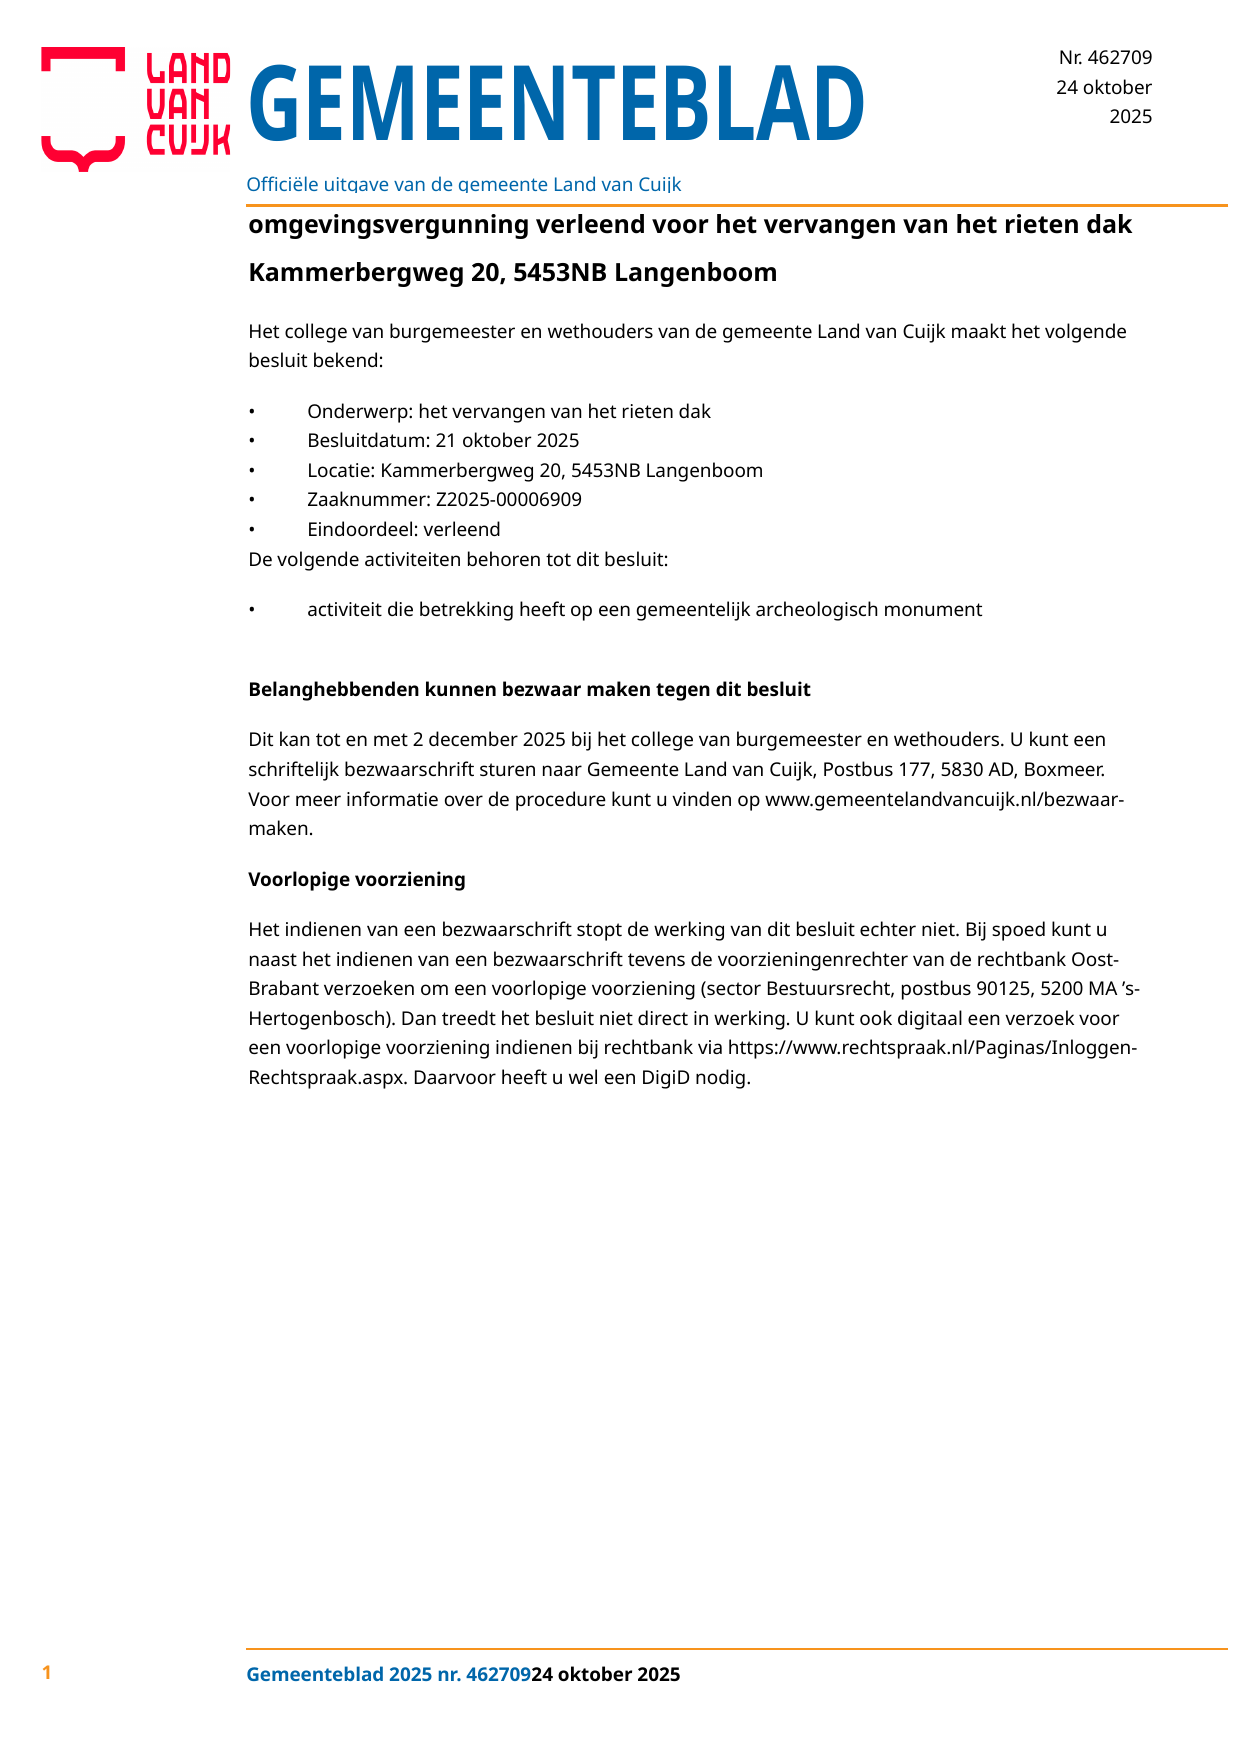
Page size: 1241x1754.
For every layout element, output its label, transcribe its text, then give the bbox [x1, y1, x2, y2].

text De volgende activiteiten behoren tot dit besluit: [248, 546, 1152, 572]
text Het indienen van een bezwaarschrift stopt de werking van dit besluit echter niet. Bij spoed kunt u naast het indienen van een bezwaarschrift tevens de voorzieningenrechter van de rechtbank Oost-Brabant verzoeken om een voorlopige voorziening (sector Bestuursrecht, postbus 90125, 5200 MA ’s-Hertogenbosch). Dan treedt het besluit niet direct in werking. U kunt ook digitaal een verzoek voor een voorlopige voorziening indienen bij rechtbank via https://www.rechtspraak.nl/Paginas/Inloggen-Rechtspraak.aspx. Daarvoor heeft u wel een DigiD nodig. [248, 916, 1152, 1090]
list activiteit die betrekking heeft op een gemeentelijk archeologisch monument [248, 596, 1152, 622]
text omgevingsvergunning verleend voor het vervangen van het rieten dak Kammerbergweg 20, 5453NB Langenboom [248, 207, 1152, 288]
picture [41, 47, 231, 172]
list Onderwerp: het vervangen van het rieten dak [248, 398, 1152, 424]
list Locatie: Kammerbergweg 20, 5453NB Langenboom [248, 457, 1152, 483]
list Eindoordeel: verleend [248, 516, 1152, 542]
text Dit kan tot en met 2 december 2025 bij het college van burgemeester en wethouders. U kunt een schriftelijk bezwaarschrift sturen naar Gemeente Land van Cuijk, Postbus 177, 5830 AD, Boxmeer. Voor meer informatie over de procedure kunt u vinden op www.gemeentelandvancuijk.nl/bezwaar-maken. [248, 727, 1152, 841]
text Voorlopige voorziening [248, 866, 1152, 892]
text Belanghebbenden kunnen bezwaar maken tegen dit besluit [248, 676, 1152, 702]
list Besluitdatum: 21 oktober 2025 [248, 427, 1152, 453]
text Het college van burgemeester en wethouders van de gemeente Land van Cuijk maakt het volgende besluit bekend: [248, 318, 1152, 373]
list Zaaknummer: Z2025-00006909 [248, 487, 1152, 512]
